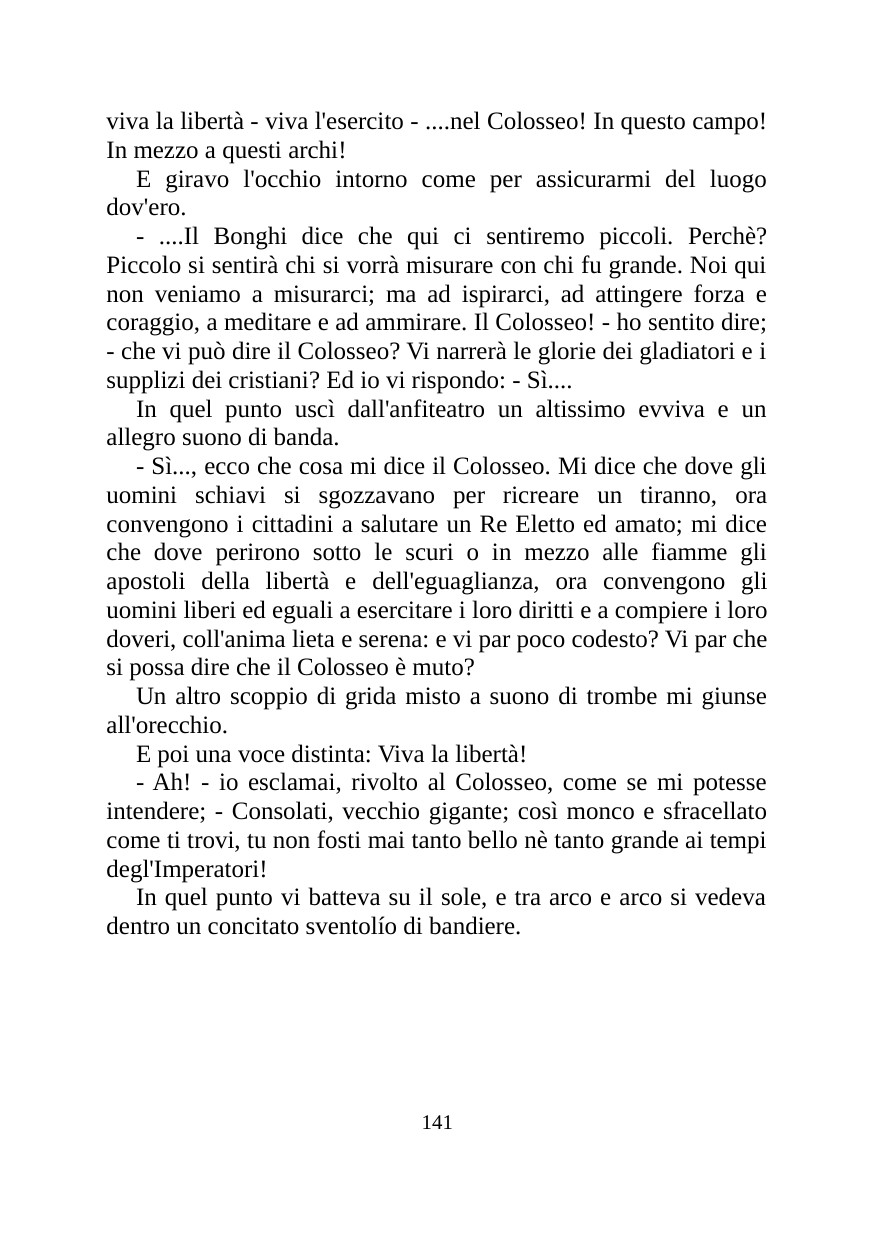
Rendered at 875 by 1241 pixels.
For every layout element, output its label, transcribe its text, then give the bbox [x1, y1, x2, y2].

text - viva la libertà - viva l'esercito - ....nel Colosseo! In questo campo! In mezzo a questi archi! [106, 106, 768, 164]
text In quel punto vi batteva su il sole, e tra arco e arco si vedeva dentro un concitato sventolío di bandiere. [106, 882, 768, 940]
text E poi una voce distinta: Viva la libertà! [106, 739, 768, 767]
text Un altro scoppio di grida misto a suono di trombe mi giunse all'orecchio. [106, 681, 768, 739]
text - Ah! - io esclamai, rivolto al Colosseo, come se mi potesse intendere; - Consolati, vecchio gigante; così monco e sfracellato come ti trovi, tu non fosti mai tanto bello nè tanto grande ai tempi degl'Imperatori! [106, 767, 768, 882]
text - Sì..., ecco che cosa mi dice il Colosseo. Mi dice che dove gli uomini schiavi si sgozzavano per ricreare un tiranno, ora convengono i cittadini a salutare un Re Eletto ed amato; mi dice che dove perirono sotto le scuri o in mezzo alle fiamme gli apostoli della libertà e dell'eguaglianza, ora convengono gli uomini liberi ed eguali a esercitare i loro diritti e a compiere i loro doveri, coll'anima lieta e serena: e vi par poco codesto? Vi par che si possa dire che il Colosseo è muto? [106, 451, 768, 681]
text - ....Il Bonghi dice che qui ci sentiremo piccoli. Perchè? Piccolo si sentirà chi si vorrà misurare con chi fu grande. Noi qui non veniamo a misurarci; ma ad ispirarci, ad attingere forza e coraggio, a meditare e ad ammirare. Il Colosseo! - ho sentito dire; - che vi può dire il Colosseo? Vi narrerà le glorie dei gladiatori e i supplizi dei cristiani? Ed io vi rispondo: - Sì.... [106, 221, 768, 394]
text E giravo l'occhio intorno come per assicurarmi del luogo dov'ero. [106, 164, 768, 221]
text In quel punto uscì dall'anfiteatro un altissimo evviva e un allegro suono di banda. [106, 394, 768, 451]
